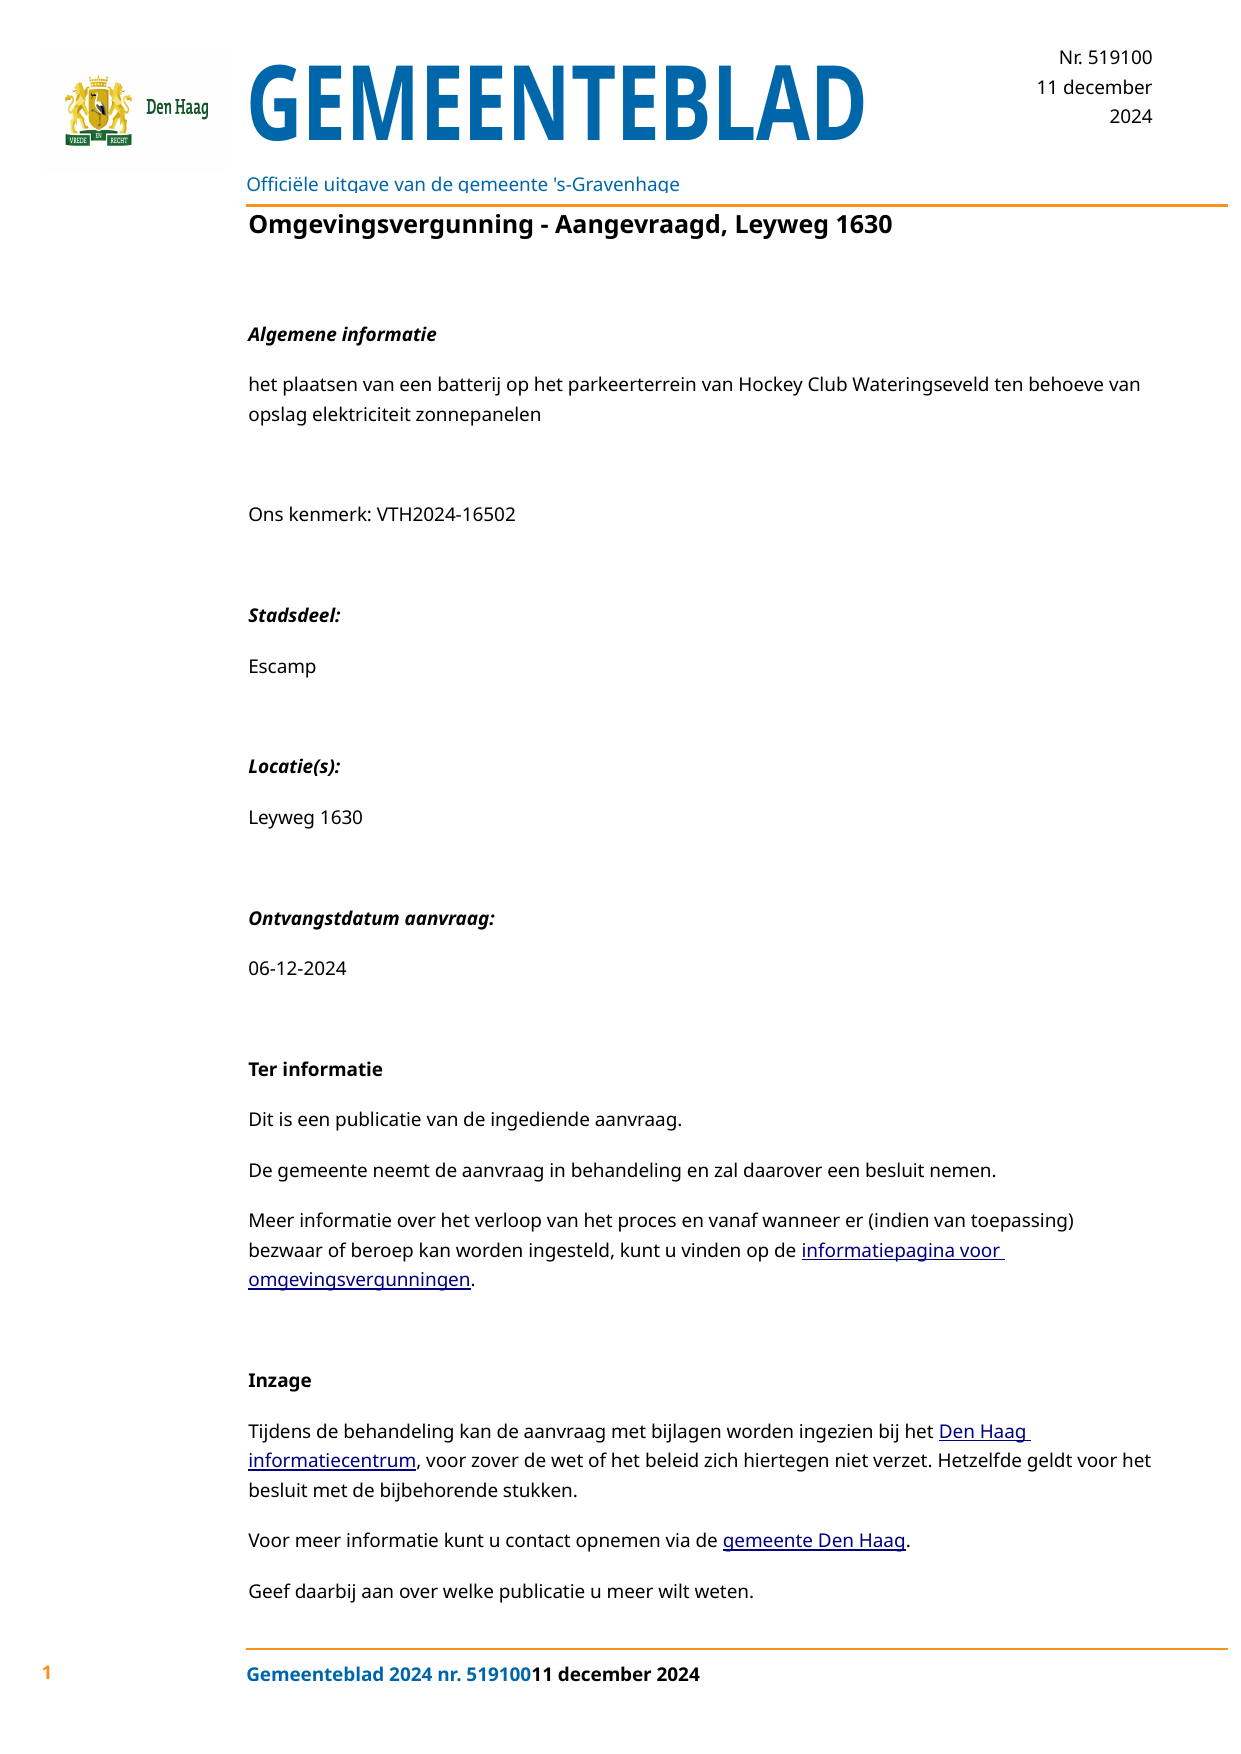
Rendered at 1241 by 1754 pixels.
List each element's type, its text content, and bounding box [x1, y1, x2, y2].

text 06-12-2024 [248, 955, 1152, 981]
picture [41, 47, 231, 172]
text De gemeente neemt de aanvraag in behandeling en zal daarover een besluit nemen. [248, 1157, 1152, 1183]
text het plaatsen van een batterij op het parkeerterrein van Hockey Club Wateringseveld ten behoeve van opslag elektriciteit zonnepanelen [248, 371, 1152, 426]
text Voor meer informatie kunt u contact opnemen via de gemeente Den Haag. [248, 1527, 1152, 1553]
text Dit is een publicatie van de ingediende aanvraag. [248, 1107, 1152, 1132]
text Geef daarbij aan over welke publicatie u meer wilt weten. [248, 1578, 1152, 1603]
text Stadsdeel: [248, 602, 1152, 628]
text Ons kenmerk: VTH2024-16502 [248, 502, 1152, 527]
text Ontvangstdatum aanvraag: [248, 905, 1152, 931]
text Ter informatie [248, 1056, 1152, 1082]
text Tijdens de behandeling kan de aanvraag met bijlagen worden ingezien bij het Den Haag informatiecentrum, voor zover de wet of het beleid zich hiertegen niet verzet. Hetzelfde geldt voor het besluit met de bijbehorende stukken. [248, 1418, 1152, 1503]
text Inzage [248, 1367, 1152, 1393]
text Escamp [248, 653, 1152, 678]
text Omgevingsvergunning - Aangevraagd, Leyweg 1630 [248, 207, 1152, 241]
text Algemene informatie [248, 321, 1152, 346]
text Leyweg 1630 [248, 804, 1152, 830]
text Meer informatie over het verloop van het proces en vanaf wanneer er (indien van toepassing) bezwaar of beroep kan worden ingesteld, kunt u vinden op de informatiepagina voor omgevingsvergunningen. [248, 1207, 1152, 1292]
text Locatie(s): [248, 754, 1152, 779]
